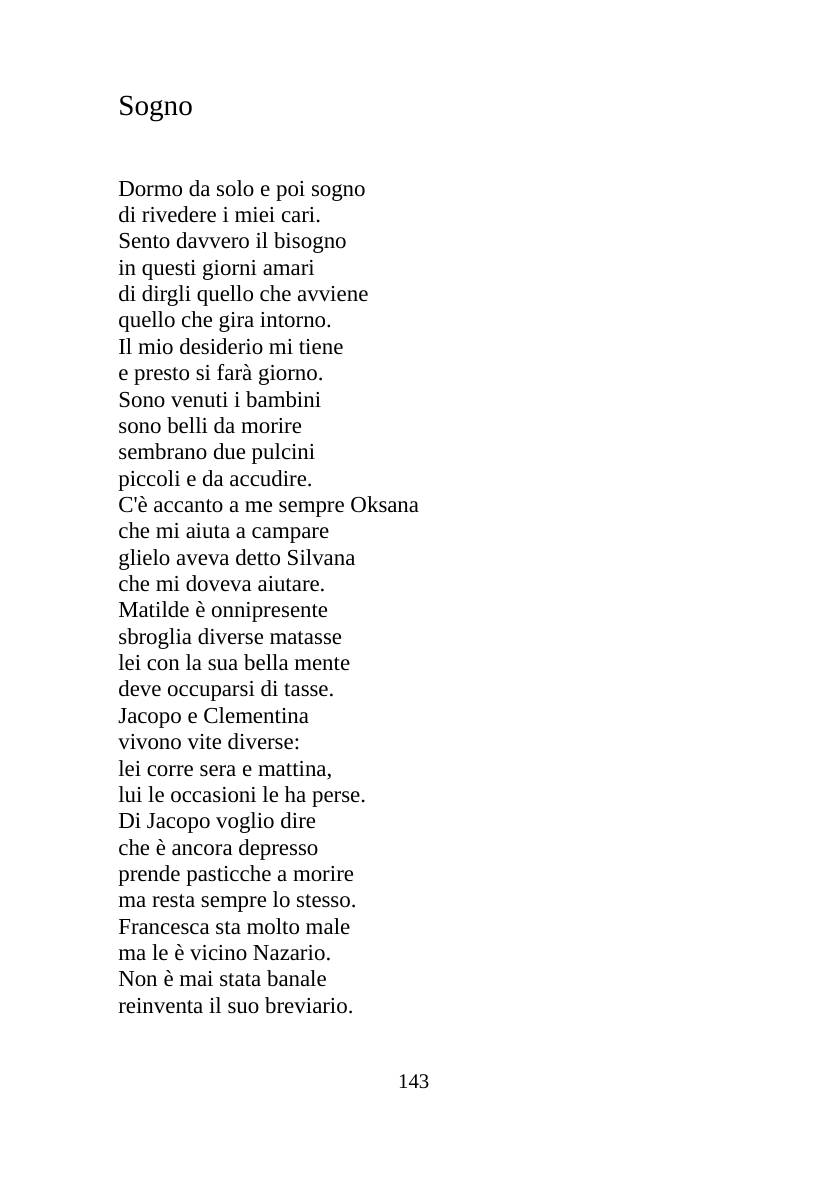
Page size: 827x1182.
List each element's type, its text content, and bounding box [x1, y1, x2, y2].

text di dirgli quello che avviene [88, 280, 738, 307]
text che è ancora depresso [88, 834, 738, 860]
text deve occuparsi di tasse. [88, 676, 738, 702]
text che mi aiuta a campare [88, 517, 738, 544]
text di rivedere i miei cari. [88, 201, 738, 227]
text che mi doveva aiutare. [88, 570, 738, 596]
subtitle Sogno [88, 88, 738, 122]
text glielo aveva detto Silvana [88, 544, 738, 570]
text reinventa il suo breviario. [88, 992, 738, 1018]
text C'è accanto a me sempre Oksana [88, 491, 738, 517]
text ma le è vicino Nazario. [88, 939, 738, 965]
text e presto si farà giorno. [88, 359, 738, 386]
text in questi giorni amari [88, 254, 738, 280]
text lei corre sera e mattina, [88, 754, 738, 781]
text lei con la sua bella mente [88, 649, 738, 676]
text piccoli e da accudire. [88, 465, 738, 491]
text Dormo da solo e poi sogno [88, 175, 738, 201]
text Il mio desiderio mi tiene [88, 333, 738, 359]
text lui le occasioni le ha perse. [88, 781, 738, 807]
text ma resta sempre lo stesso. [88, 886, 738, 913]
text Sono venuti i bambini [88, 386, 738, 412]
text sembrano due pulcini [88, 438, 738, 465]
text Jacopo e Clementina [88, 702, 738, 728]
text Matilde è onnipresente [88, 596, 738, 623]
text Non è mai stata banale [88, 965, 738, 992]
text sbroglia diverse matasse [88, 623, 738, 649]
text vivono vite diverse: [88, 728, 738, 754]
text sono belli da morire [88, 412, 738, 438]
text Di Jacopo voglio dire [88, 807, 738, 834]
text Sento davvero il bisogno [88, 227, 738, 254]
text Francesca sta molto male [88, 913, 738, 939]
text prende pasticche a morire [88, 860, 738, 886]
text quello che gira intorno. [88, 307, 738, 333]
